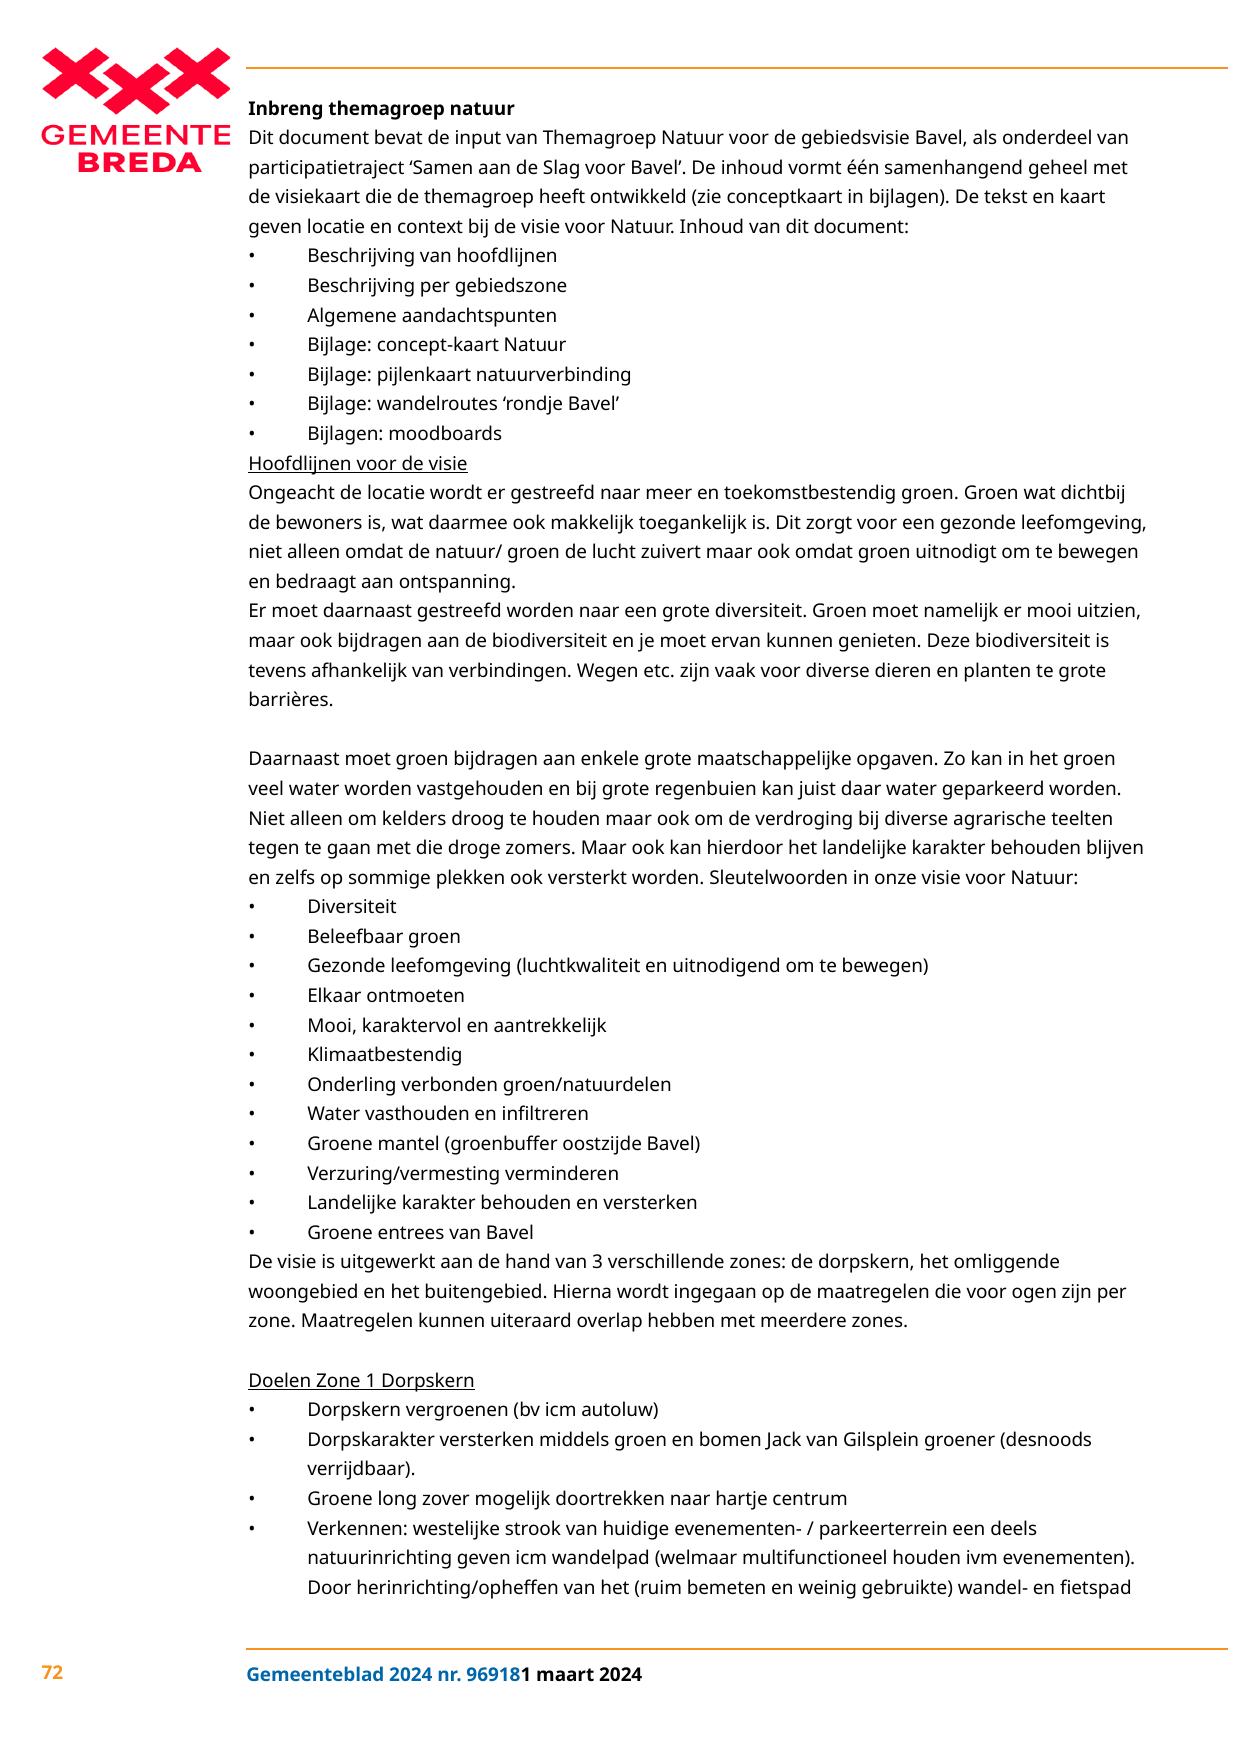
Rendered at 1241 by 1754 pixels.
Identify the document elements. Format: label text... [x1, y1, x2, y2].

list Bijlagen: moodboards [248, 420, 1152, 446]
text Er moet daarnaast gestreefd worden naar een grote diversiteit. Groen moet namelijk er mooi uitzien, maar ook bijdragen aan de biodiversiteit en je moet ervan kunnen genieten. Deze biodiversiteit is tevens afhankelijk van verbindingen. Wegen etc. zijn vaak voor diverse dieren en planten te grote barrières. [248, 598, 1152, 712]
list Bijlage: wandelroutes ‘rondje Bavel’ [248, 391, 1152, 416]
text Doelen Zone 1 Dorpskern [248, 1367, 1152, 1393]
text Hoofdlijnen voor de visie [248, 450, 1152, 476]
list Mooi, karaktervol en aantrekkelijk [248, 1012, 1152, 1038]
text De visie is uitgewerkt aan de hand van 3 verschillende zones: de dorpskern, het omliggende woongebied en het buitengebied. Hierna wordt ingegaan op de maatregelen die voor ogen zijn per zone. Maatregelen kunnen uiteraard overlap hebben met meerdere zones. [248, 1248, 1152, 1333]
list Bijlage: concept-kaart Natuur [248, 331, 1152, 357]
text Ongeacht de locatie wordt er gestreefd naar meer en toekomstbestendig groen. Groen wat dichtbij de bewoners is, wat daarmee ook makkelijk toegankelijk is. Dit zorgt voor een gezonde leefomgeving, niet alleen omdat de natuur/ groen de lucht zuivert maar ook omdat groen uitnodigt om te bewegen en bedraagt aan ontspanning. [248, 479, 1152, 594]
list Gezonde leefomgeving (luchtkwaliteit en uitnodigend om te bewegen) [248, 953, 1152, 978]
list Algemene aandachtspunten [248, 302, 1152, 328]
list Onderling verbonden groen/natuurdelen [248, 1071, 1152, 1097]
list Groene long zover mogelijk doortrekken naar hartje centrum [248, 1485, 1152, 1511]
list Dorpskern vergroenen (bv icm autoluw) [248, 1396, 1152, 1422]
list Water vasthouden en infiltreren [248, 1101, 1152, 1126]
list Groene mantel (groenbuffer oostzijde Bavel) [248, 1130, 1152, 1156]
list Groene entrees van Bavel [248, 1219, 1152, 1245]
list Elkaar ontmoeten [248, 982, 1152, 1008]
list Bijlage: pijlenkaart natuurverbinding [248, 361, 1152, 387]
list Dorpskarakter versterken middels groen en bomen Jack van Gilsplein groener (desnoods verrijdbaar). [248, 1426, 1152, 1481]
list Beschrijving per gebiedszone [248, 272, 1152, 298]
text Inbreng themagroep natuur [248, 95, 1152, 121]
text Daarnaast moet groen bijdragen aan enkele grote maatschappelijke opgaven. Zo kan in het groen veel water worden vastgehouden en bij grote regenbuien kan juist daar water geparkeerd worden. Niet alleen om kelders droog te houden maar ook om de verdroging bij diverse agrarische teelten tegen te gaan met die droge zomers. Maar ook kan hierdoor het landelijke karakter behouden blijven en zelfs op sommige plekken ook versterkt worden. Sleutelwoorden in onze visie voor Natuur: [248, 746, 1152, 890]
picture [41, 47, 231, 172]
list Diversiteit [248, 893, 1152, 919]
list Landelijke karakter behouden en versterken [248, 1189, 1152, 1215]
list Beschrijving van hoofdlijnen [248, 243, 1152, 268]
list Verzuring/vermesting verminderen [248, 1160, 1152, 1186]
text Dit document bevat de input van Themagroep Natuur voor de gebiedsvisie Bavel, als onderdeel van participatietraject ‘Samen aan de Slag voor Bavel’. De inhoud vormt één samenhangend geheel met de visiekaart die de themagroep heeft ontwikkeld (zie conceptkaart in bijlagen). De tekst en kaart geven locatie en context bij de visie voor Natuur. Inhoud van dit document: [248, 124, 1152, 239]
list Verkennen: westelijke strook van huidige evenementen- / parkeerterrein een deels natuurinrichting geven icm wandelpad (welmaar multifunctioneel houden ivm evenementen). Door herinrichting/opheffen van het (ruim bemeten en weinig gebruikte) wandel- en fietspad [248, 1515, 1152, 1600]
list Beleefbaar groen [248, 923, 1152, 949]
list Klimaatbestendig [248, 1041, 1152, 1067]
